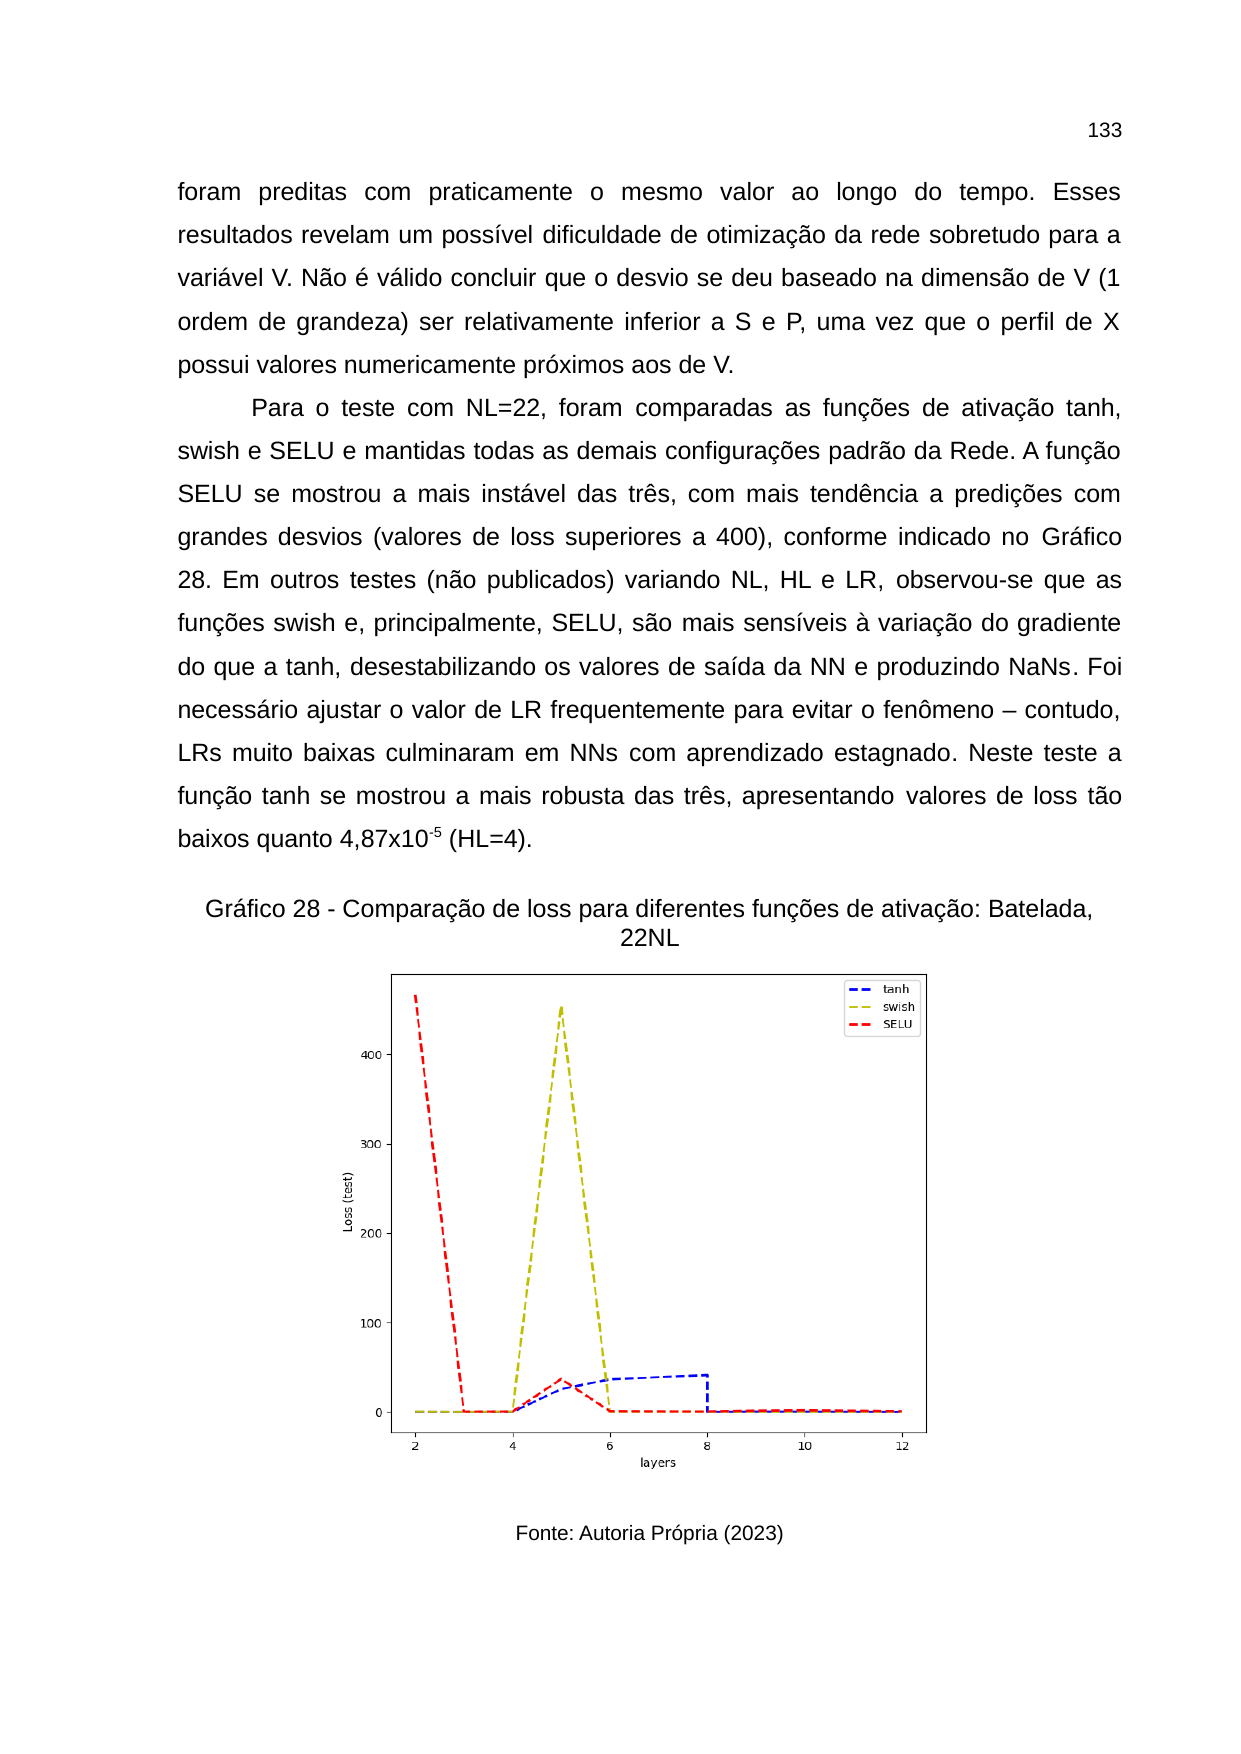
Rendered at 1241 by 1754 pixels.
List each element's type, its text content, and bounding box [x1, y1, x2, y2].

text Para o teste com NL=22, foram comparadas as funções de ativação tanh, swish e SELU e mantidas todas as demais configurações padrão da Rede. A função SELU se mostrou a mais instável das três, com mais tendência a predições com grandes desvios (valores de loss superiores a 400), conforme indicado no Gráfico 28. Em outros testes (não publicados) variando NL, HL e LR, observou-se que as funções swish e, principalmente, SELU, são mais sensíveis à variação do gradiente do que a tanh, desestabilizando os valores de saída da NN e produzindo NaNs. Foi necessário ajustar o valor de LR frequentemente para evitar o fenômeno – contudo, LRs muito baixas culminaram em NNs com aprendizado estagnado. Neste teste a função tanh se mostrou a mais robusta das três, apresentando valores de loss tão baixos quanto 4,87x10-5 (HL=4). [177, 393, 1122, 853]
text Fonte: Autoria Própria (2023) [177, 1521, 1122, 1545]
picture [304, 951, 995, 1482]
text Gráfico 28 - Comparação de loss para diferentes funções de ativação: Batelada, 22NL [176, 894, 1123, 952]
text foram preditas com praticamente o mesmo valor ao longo do tempo. Esses resultados revelam um possível dificuldade de otimização da rede sobretudo para a variável V. Não é válido concluir que o desvio se deu baseado na dimensão de V (1 ordem de grandeza) ser relativamente inferior a S e P, uma vez que o perfil de X possui valores numericamente próximos aos de V. [177, 177, 1122, 378]
